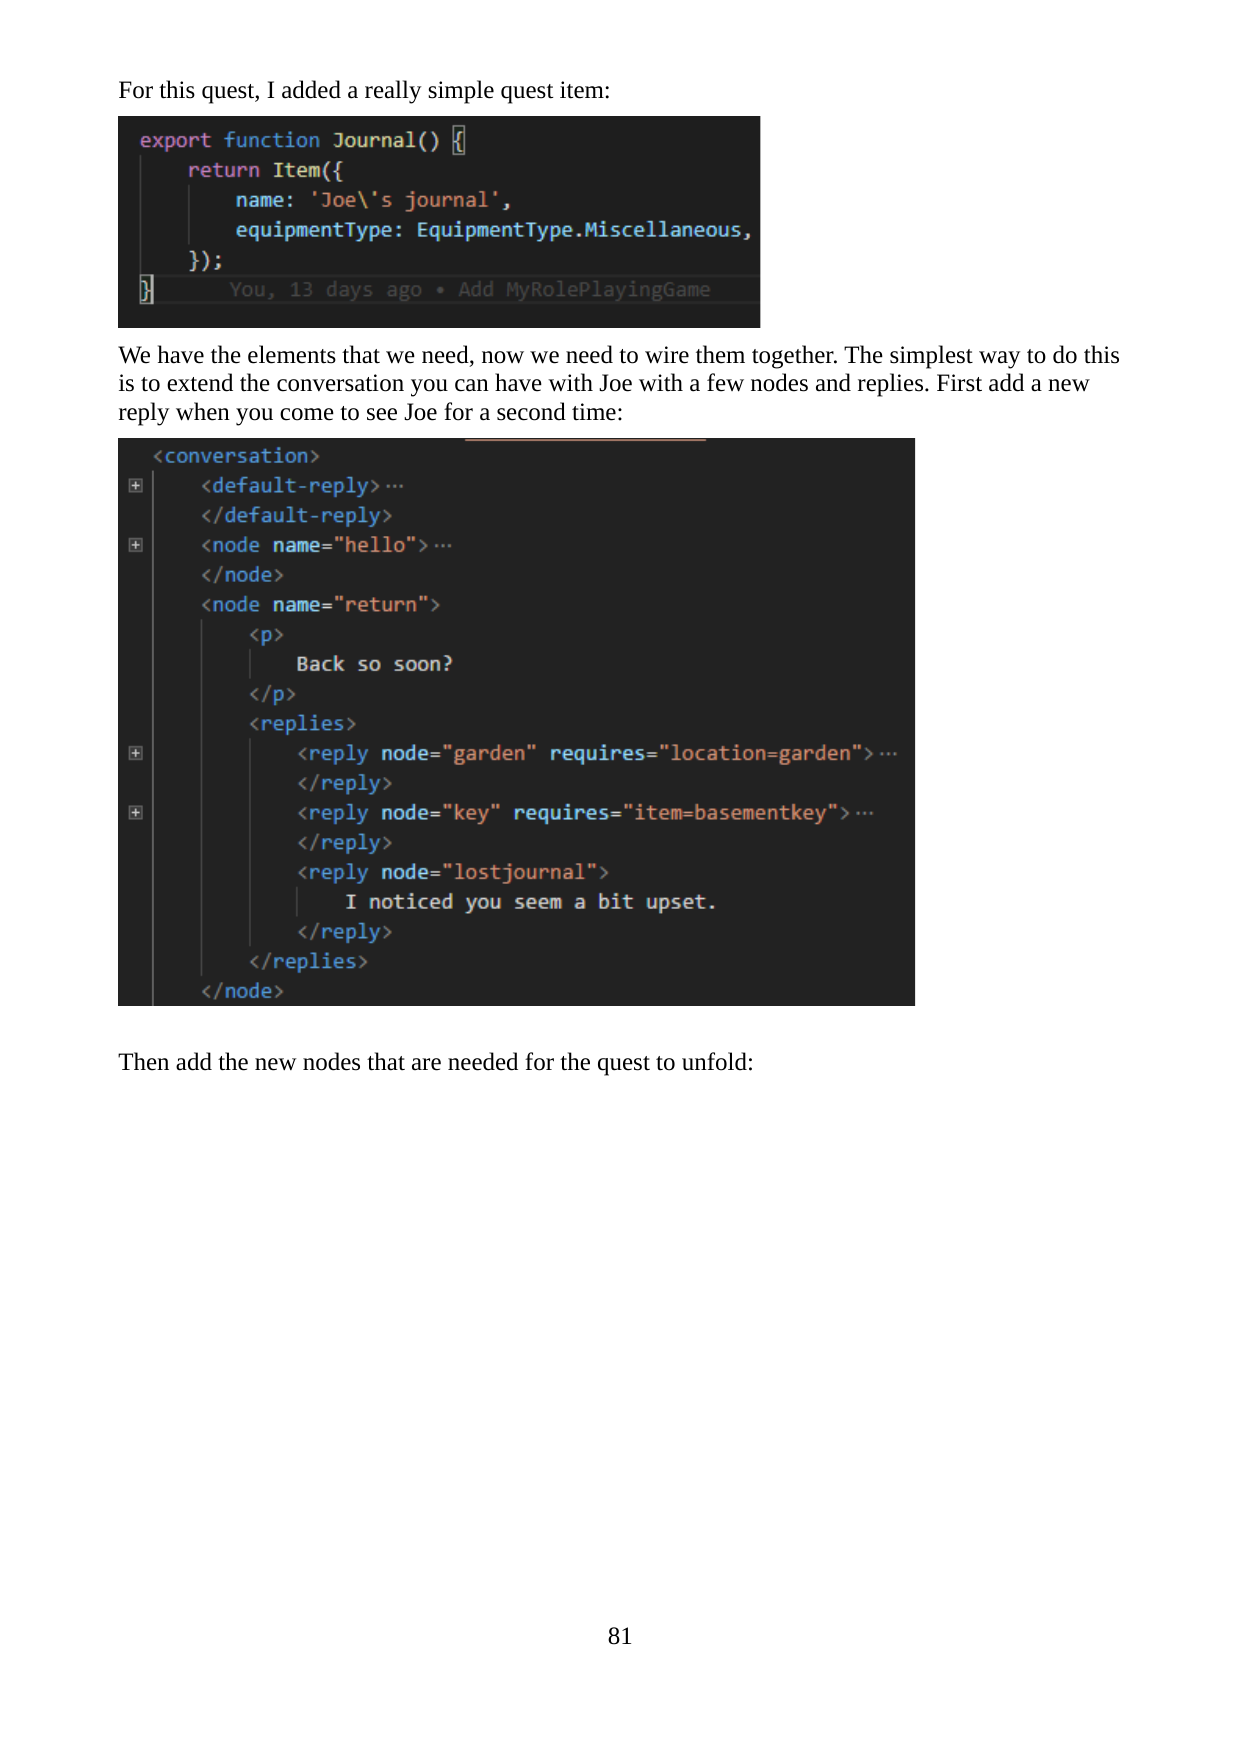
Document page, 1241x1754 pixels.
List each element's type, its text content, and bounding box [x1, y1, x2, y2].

text We have the elements that we need, now we need to wire them together. The simplest way to do this is to extend the conversation you can have with Joe with a few nodes and replies. First add a new reply when you come to see Joe for a second time: [118, 340, 1122, 426]
text Then add the new nodes that are needed for the quest to unfold: [118, 1047, 1122, 1076]
text For this quest, I added a really simple quest item: [118, 75, 1122, 104]
